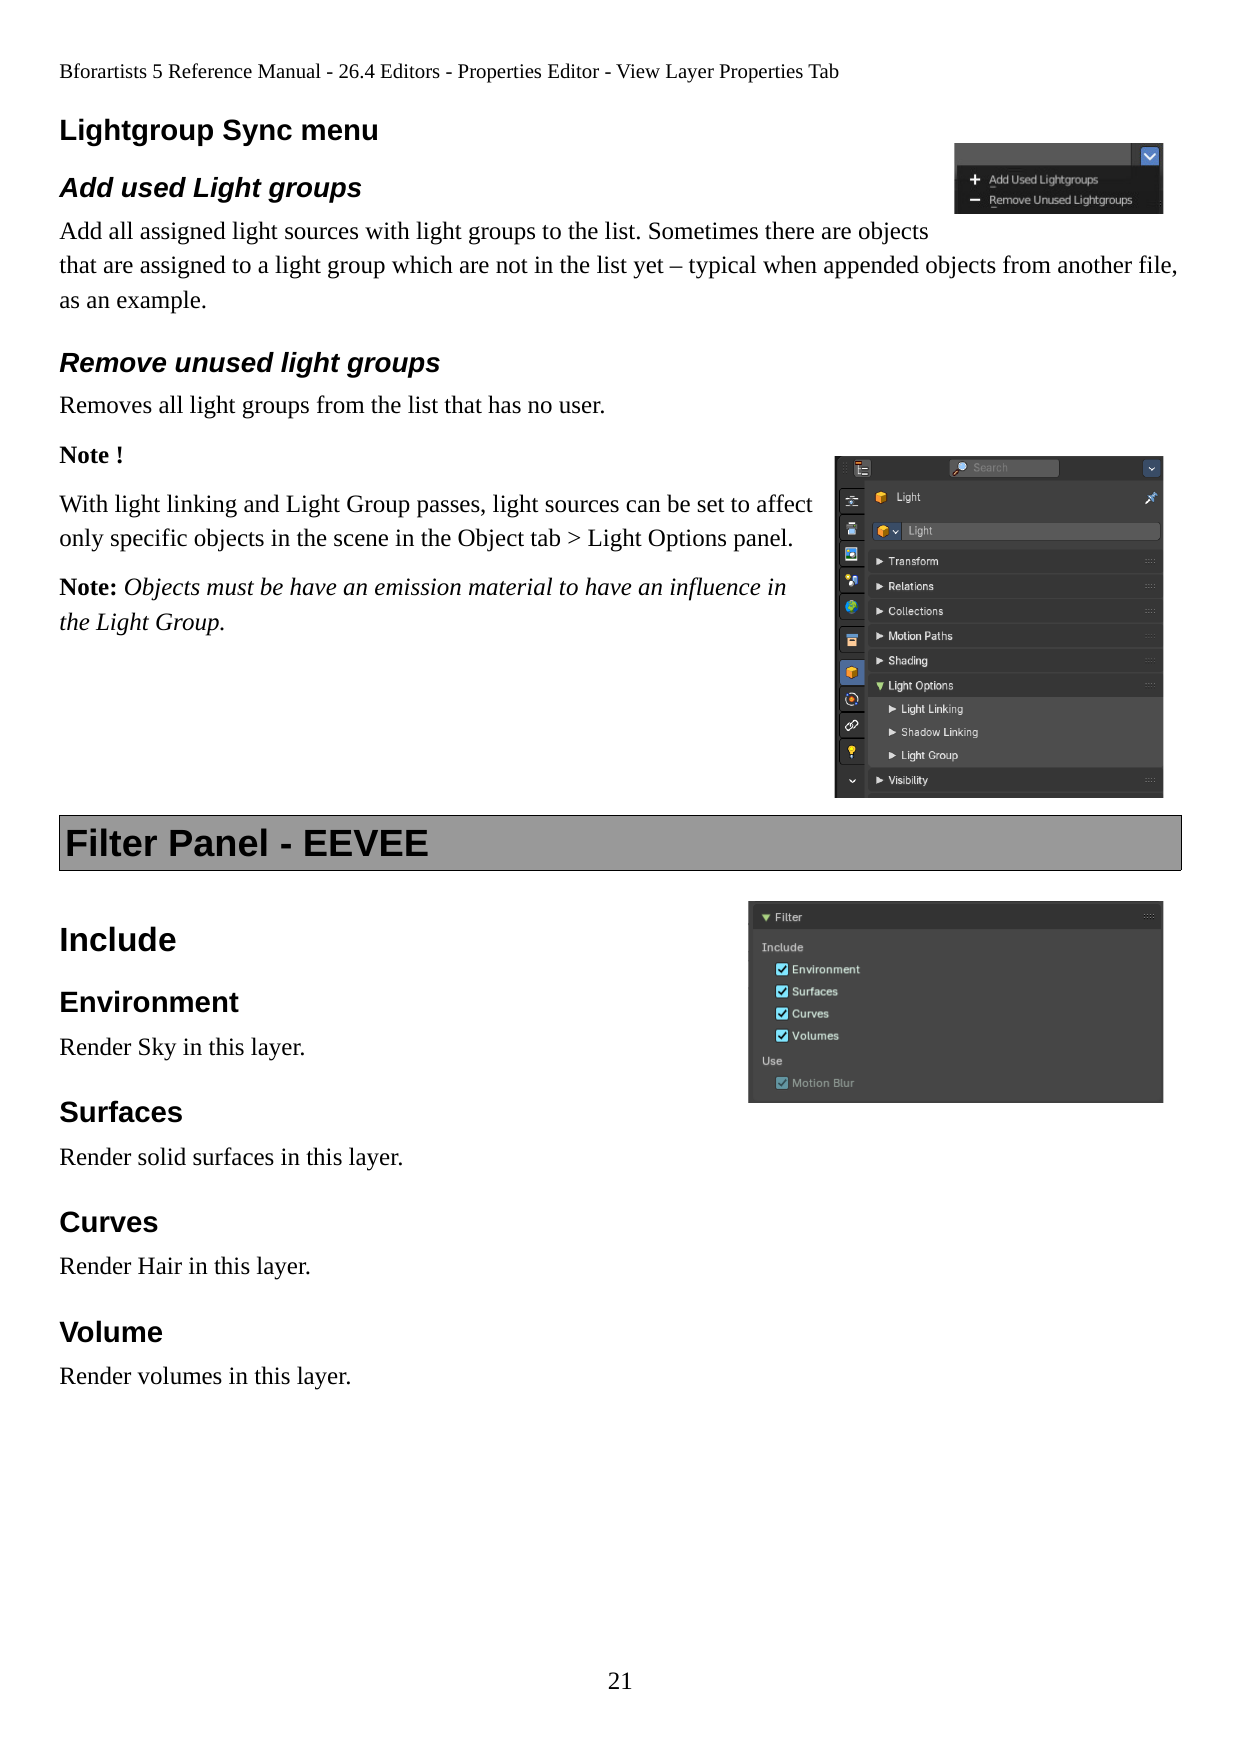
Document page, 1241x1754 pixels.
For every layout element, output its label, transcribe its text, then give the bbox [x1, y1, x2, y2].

text Add all assigned light sources with light groups to the list. Sometimes there are objects that are assigned to a light group which are not in the list yet – typical when appended objects from another file, as an example. [59, 216, 1181, 313]
subtitle [1164, 985, 1181, 1019]
subtitle Curves [59, 1205, 1181, 1239]
text With light linking and Light Group passes, light sources can be set to affect only specific objects in the scene in the Object tab > Light Options panel. [59, 489, 834, 552]
text Note ! [59, 440, 1181, 468]
subtitle Volume [59, 1315, 1181, 1349]
subtitle Surfaces [59, 1095, 1181, 1129]
subtitle Add used Light groups [59, 171, 954, 203]
text Render Hair in this layer. [59, 1251, 1181, 1280]
subtitle Environment [59, 985, 748, 1019]
subtitle [1164, 920, 1181, 958]
picture [954, 143, 1164, 214]
text Render solid surfaces in this layer. [59, 1142, 1181, 1170]
text Note: Objects must be have an emission material to have an influence in the Light Group. [59, 572, 834, 636]
text Render Sky in this layer. [59, 1032, 748, 1060]
table_header Filter Panel - EEVEE [60, 816, 1181, 870]
text Removes all light groups from the list that has no user. [59, 391, 1181, 419]
picture [834, 456, 1164, 798]
picture [748, 901, 1164, 1103]
text Render volumes in this layer. [59, 1361, 1181, 1390]
subtitle [1164, 171, 1181, 203]
subtitle Lightgroup Sync menu [59, 113, 1181, 146]
subtitle Remove unused light groups [59, 346, 1181, 378]
subtitle Include [59, 920, 748, 958]
